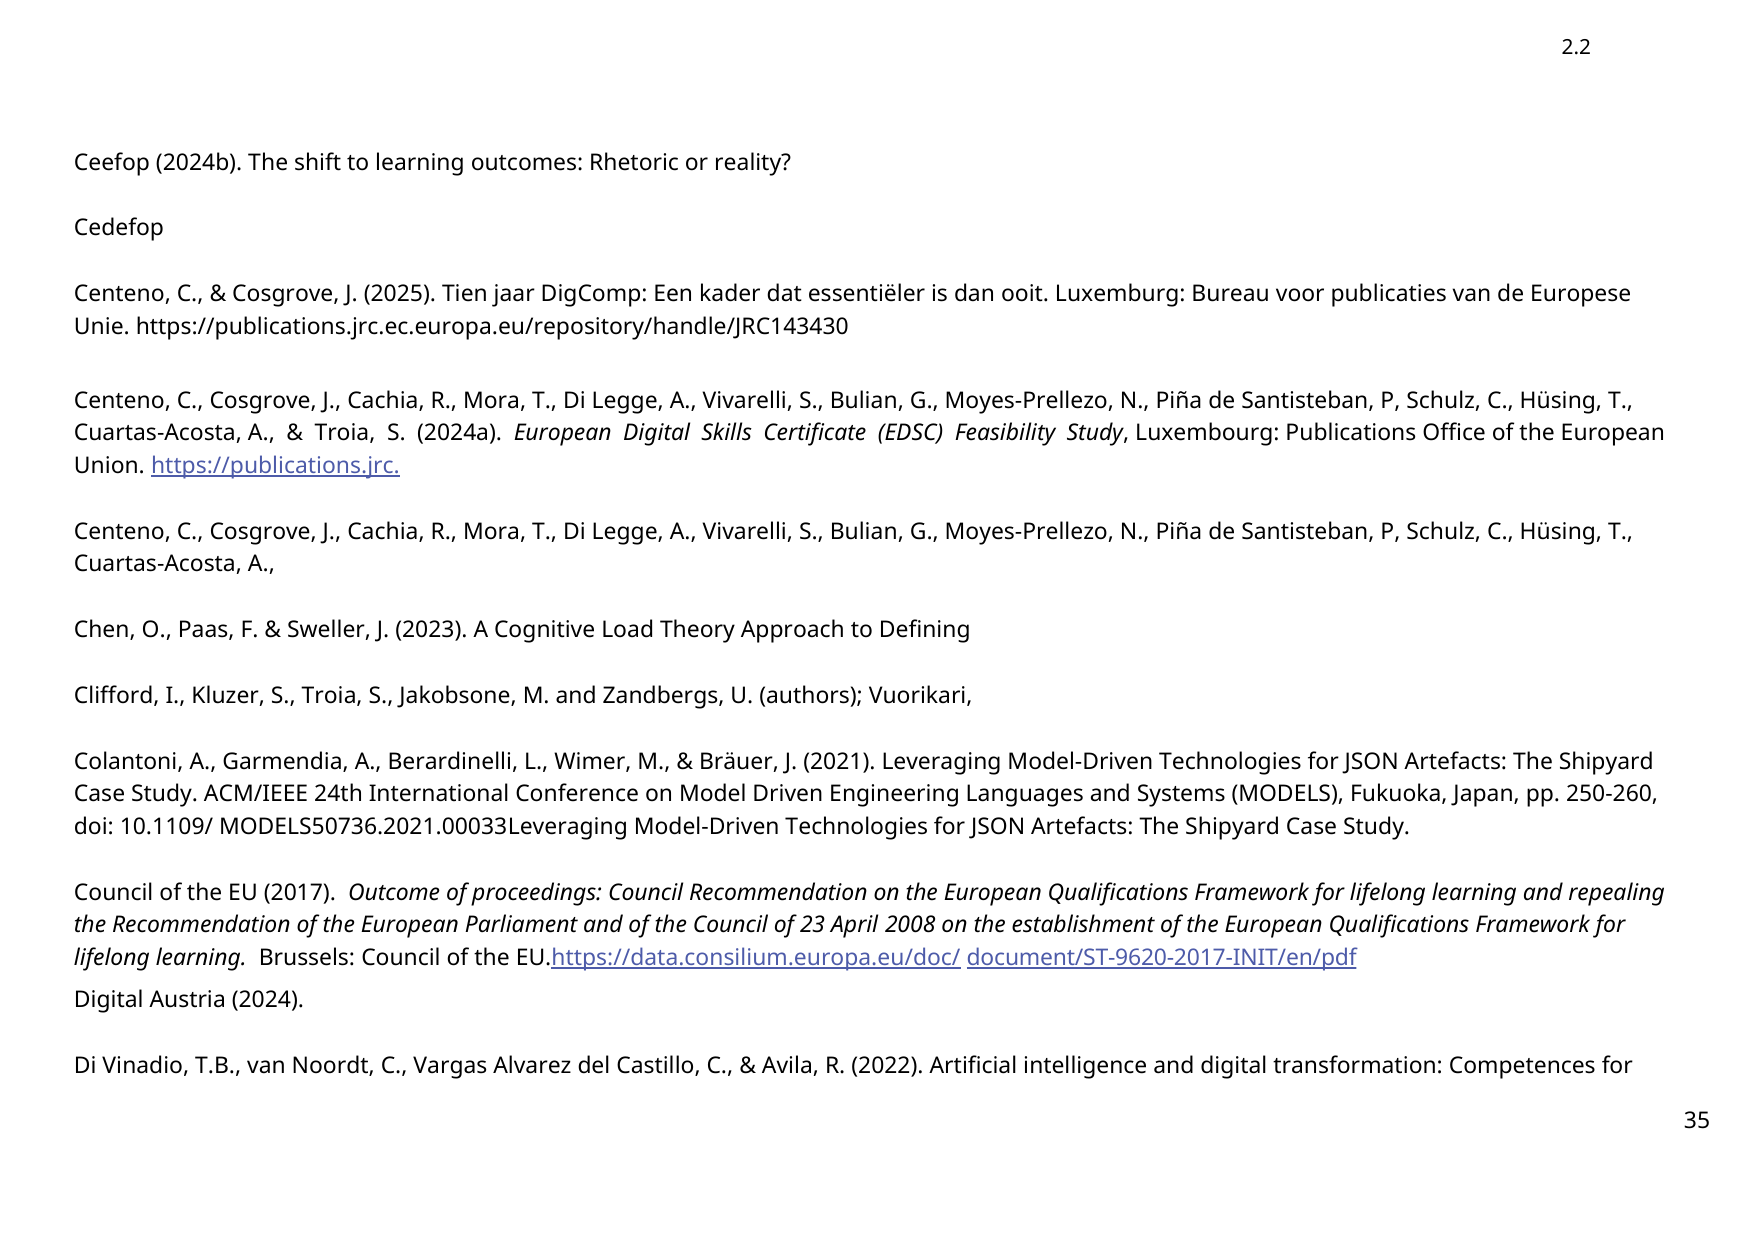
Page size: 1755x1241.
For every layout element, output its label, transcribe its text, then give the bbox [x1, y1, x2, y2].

text Centeno, C., Cosgrove, J., Cachia, R., Mora, T., Di Legge, A., Vivarelli, S., Bulian, G., Moyes-Prellezo, N., Piña de Santisteban, P, Schulz, C., Hüsing, T., Cuartas-Acosta, A., [74, 515, 1701, 578]
text Centeno, C., & Cosgrove, J. (2025). Tien jaar DigComp: Een kader dat essentiëler is dan ooit. Luxemburg: Bureau voor publicaties van de Europese Unie. https://publications.jrc.ec.europa.eu/repository/handle/JRC143430 [74, 277, 1663, 341]
text Digital Austria (2024). [74, 983, 1663, 1014]
text Council of the EU (2017). Outcome of proceedings: Council Recommendation on the European Qualifications Framework for lifelong learning and repealing the Recommendation of the European Parliament and of the Council of 23 April 2008 on the establishment of the European Qualifications Framework for lifelong learning. Brussels: Council of the EU.https://data.consilium.europa.eu/doc/ document/ST-9620-2017-INIT/en/pdf [74, 875, 1677, 972]
text Colantoni, A., Garmendia, A., Berardinelli, L., Wimer, M., & Bräuer, J. (2021). Leveraging Model-Driven Technologies for JSON Artefacts: The Shipyard Case Study. ACM/IEEE 24th International Conference on Model Driven Engineering Languages and Systems (MODELS), Fukuoka, Japan, pp. 250-260, doi: 10.1109/ MODELS50736.2021.00033Leveraging Model-Driven Technologies for JSON Artefacts: The Shipyard Case Study. [74, 745, 1701, 841]
text Di Vinadio, T.B., van Noordt, C., Vargas Alvarez del Castillo, C., & Avila, R. (2022). Artificial intelligence and digital transformation: Competences for [74, 1049, 1663, 1081]
text Chen, O., Paas, F. & Sweller, J. (2023). A Cognitive Load Theory Approach to Defining [74, 613, 1701, 644]
text Clifford, I., Kluzer, S., Troia, S., Jakobsone, M. and Zandbergs, U. (authors); Vuorikari, [74, 679, 1709, 710]
text Cedefop [74, 211, 1651, 242]
text Ceefop (2024b). The shift to learning outcomes: Rhetoric or reality? [74, 145, 1668, 177]
text Centeno, C., Cosgrove, J., Cachia, R., Mora, T., Di Legge, A., Vivarelli, S., Bulian, G., Moyes-Prellezo, N., Piña de Santisteban, P, Schulz, C., Hüsing, T., Cuartas-Acosta, A., & Troia, S. (2024a). European Digital Skills Certificate (EDSC) Feasibility Study, Luxembourg: Publications Office of the European Union. https://publications.jrc. [74, 384, 1701, 480]
